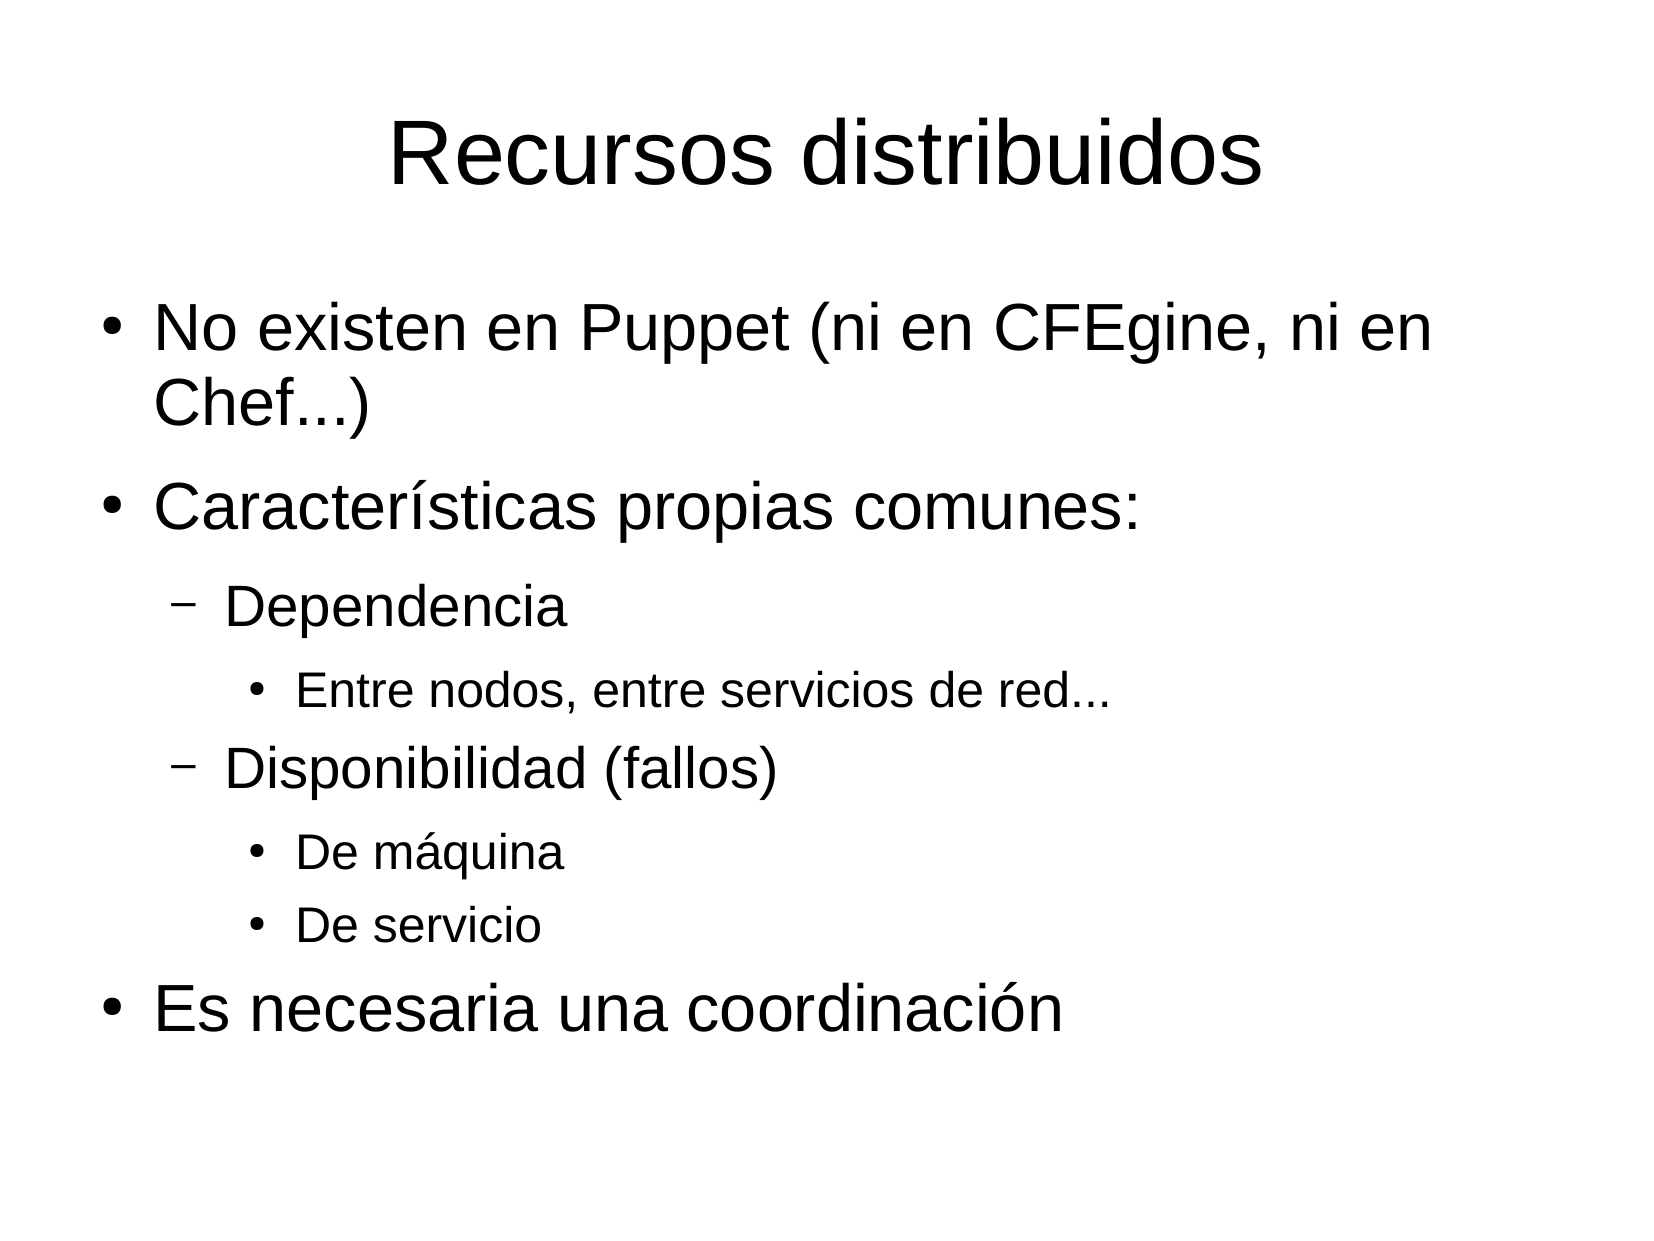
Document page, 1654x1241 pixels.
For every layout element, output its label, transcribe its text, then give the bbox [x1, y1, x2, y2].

list No existen en Puppet (ni en CFEgine, ni en Chef...) Características propias comunes: Dependencia Entre nodos, entre servicios de red... Disponibilidad (fallos) De máquina De servicio Es necesaria una coordinación [82, 290, 1538, 1146]
title Recursos distribuidos [82, 49, 1571, 257]
